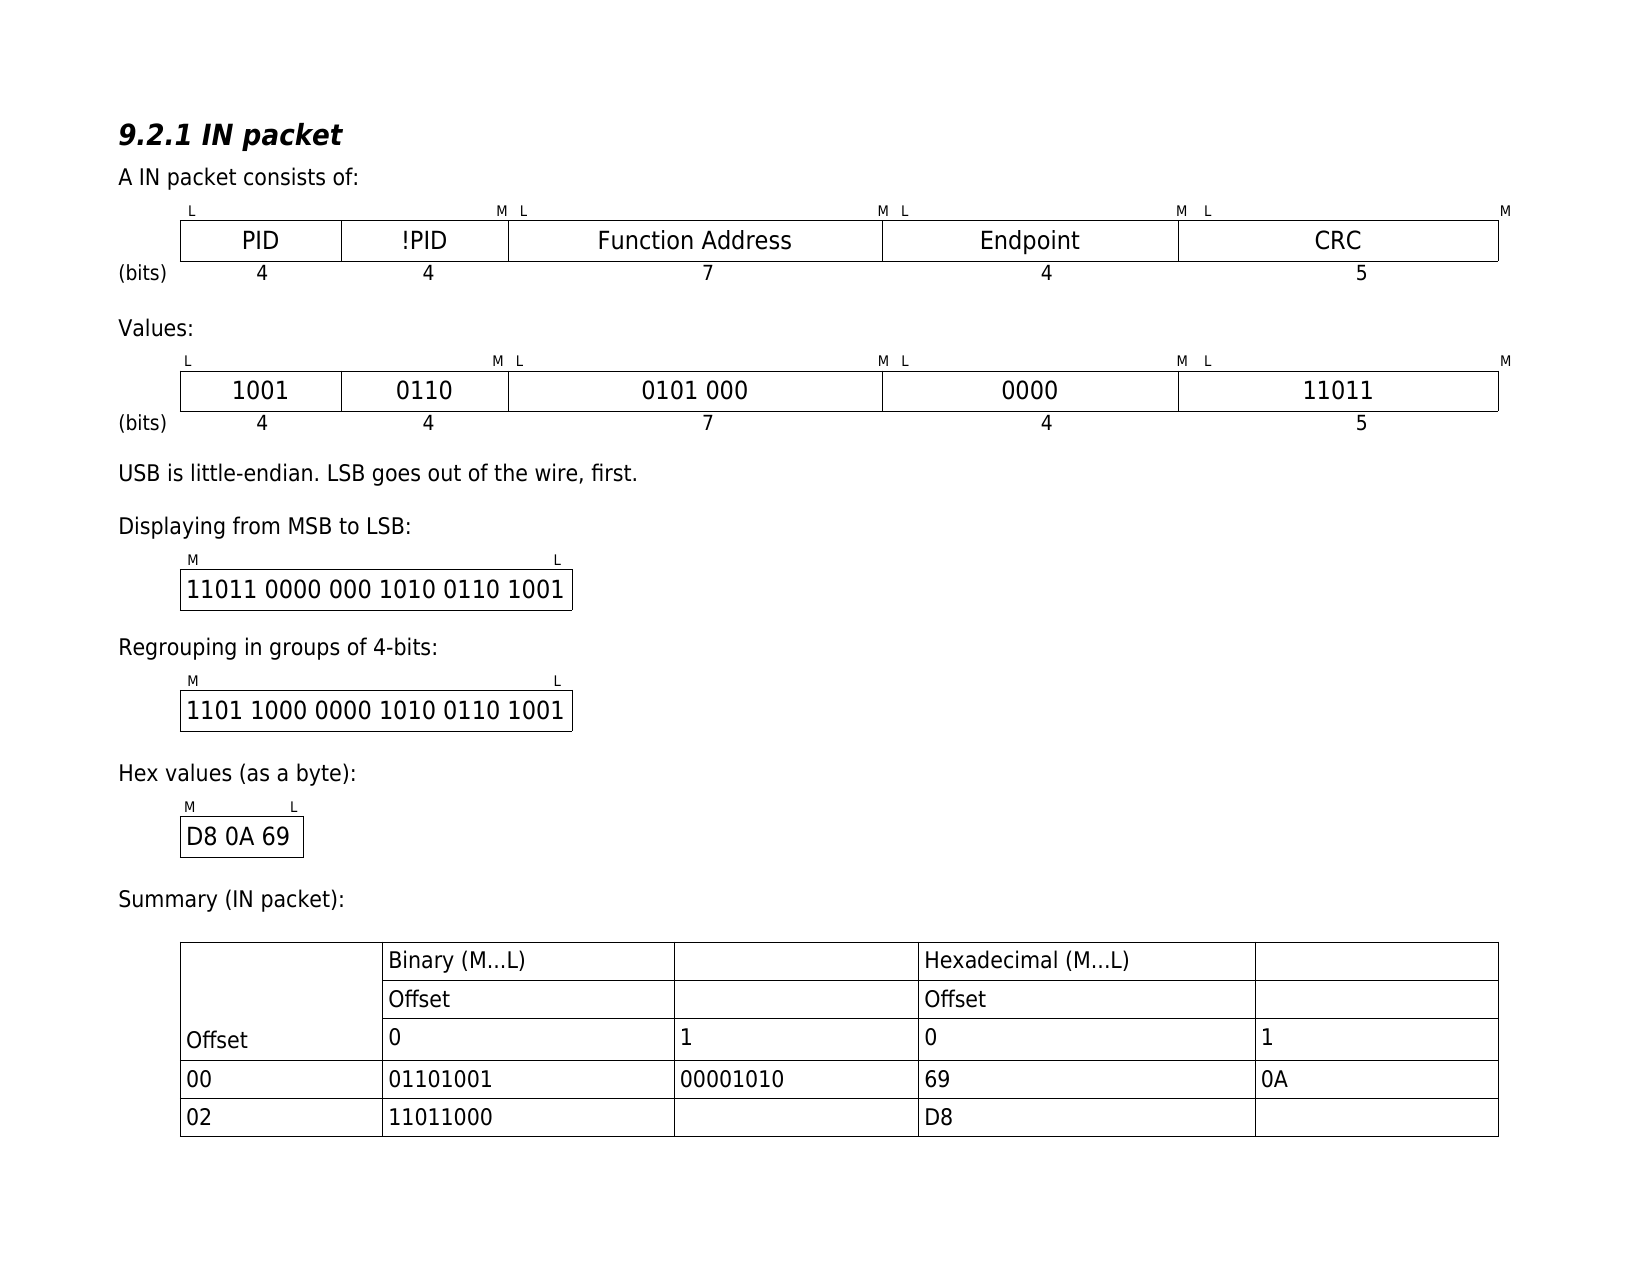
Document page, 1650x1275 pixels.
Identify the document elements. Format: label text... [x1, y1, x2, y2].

table_cell D8 [919, 1099, 1255, 1136]
table_cell 00 [181, 1061, 382, 1098]
table_header CRC [1179, 221, 1498, 261]
text (bits) 4 4 7 4 5 [118, 411, 1532, 436]
table_header Function Address [509, 221, 882, 261]
table_cell [675, 1099, 918, 1136]
text Values: [118, 315, 1532, 341]
text USB is little-endian. LSB goes out of the wire, first. [118, 460, 1532, 487]
table_header !PID [342, 221, 508, 261]
text M L [118, 787, 1532, 816]
table_cell 0 [383, 1019, 674, 1060]
text A IN packet consists of: [118, 164, 1532, 191]
text Regrouping in groups of 4-bits: [118, 634, 1532, 661]
table_header 1101 1000 0000 1010 0110 1001 [181, 691, 572, 731]
table_cell 0A [1256, 1061, 1498, 1098]
table_cell Offset [919, 981, 1255, 1018]
text Summary (IN packet): [118, 886, 1532, 912]
table_cell 69 [919, 1061, 1255, 1098]
table_header 11011 [1179, 372, 1498, 411]
table_cell [675, 981, 918, 1018]
text M L [118, 540, 1532, 569]
table_cell 11011000 [383, 1099, 674, 1136]
table_cell 0 [919, 1019, 1255, 1060]
table_header Endpoint [883, 221, 1178, 261]
table_cell [1256, 981, 1498, 1018]
table_header [1256, 943, 1498, 980]
table_header 1001 [181, 372, 341, 411]
table_header Offset [181, 943, 382, 1060]
text (bits) 4 4 7 4 5 [118, 261, 1532, 286]
table_cell Offset [383, 981, 674, 1018]
table_header Binary (M...L) [383, 943, 674, 980]
table_header D8 0A 69 [181, 817, 303, 857]
table_cell 01101001 [383, 1061, 674, 1098]
text L M L M L M L M [118, 191, 1532, 220]
text M L [118, 661, 1532, 690]
subtitle 9.2.1 IN packet [118, 118, 1532, 152]
table_cell 02 [181, 1099, 382, 1136]
table_header 0110 [342, 372, 508, 411]
table_header 0000 [883, 372, 1178, 411]
table_cell 00001010 [675, 1061, 918, 1098]
table_header [675, 943, 918, 980]
table_cell 1 [675, 1019, 918, 1060]
text L M L M L M L M [118, 341, 1532, 371]
text Hex values (as a byte): [118, 760, 1532, 787]
table_header 0101 000 [509, 372, 882, 411]
table_header PID [181, 221, 341, 261]
table_cell [1256, 1099, 1498, 1136]
table_header 11011 0000 000 1010 0110 1001 [181, 570, 572, 610]
text Displaying from MSB to LSB: [118, 513, 1532, 540]
table_cell 1 [1256, 1019, 1498, 1060]
table_header Hexadecimal (M...L) [919, 943, 1255, 980]
